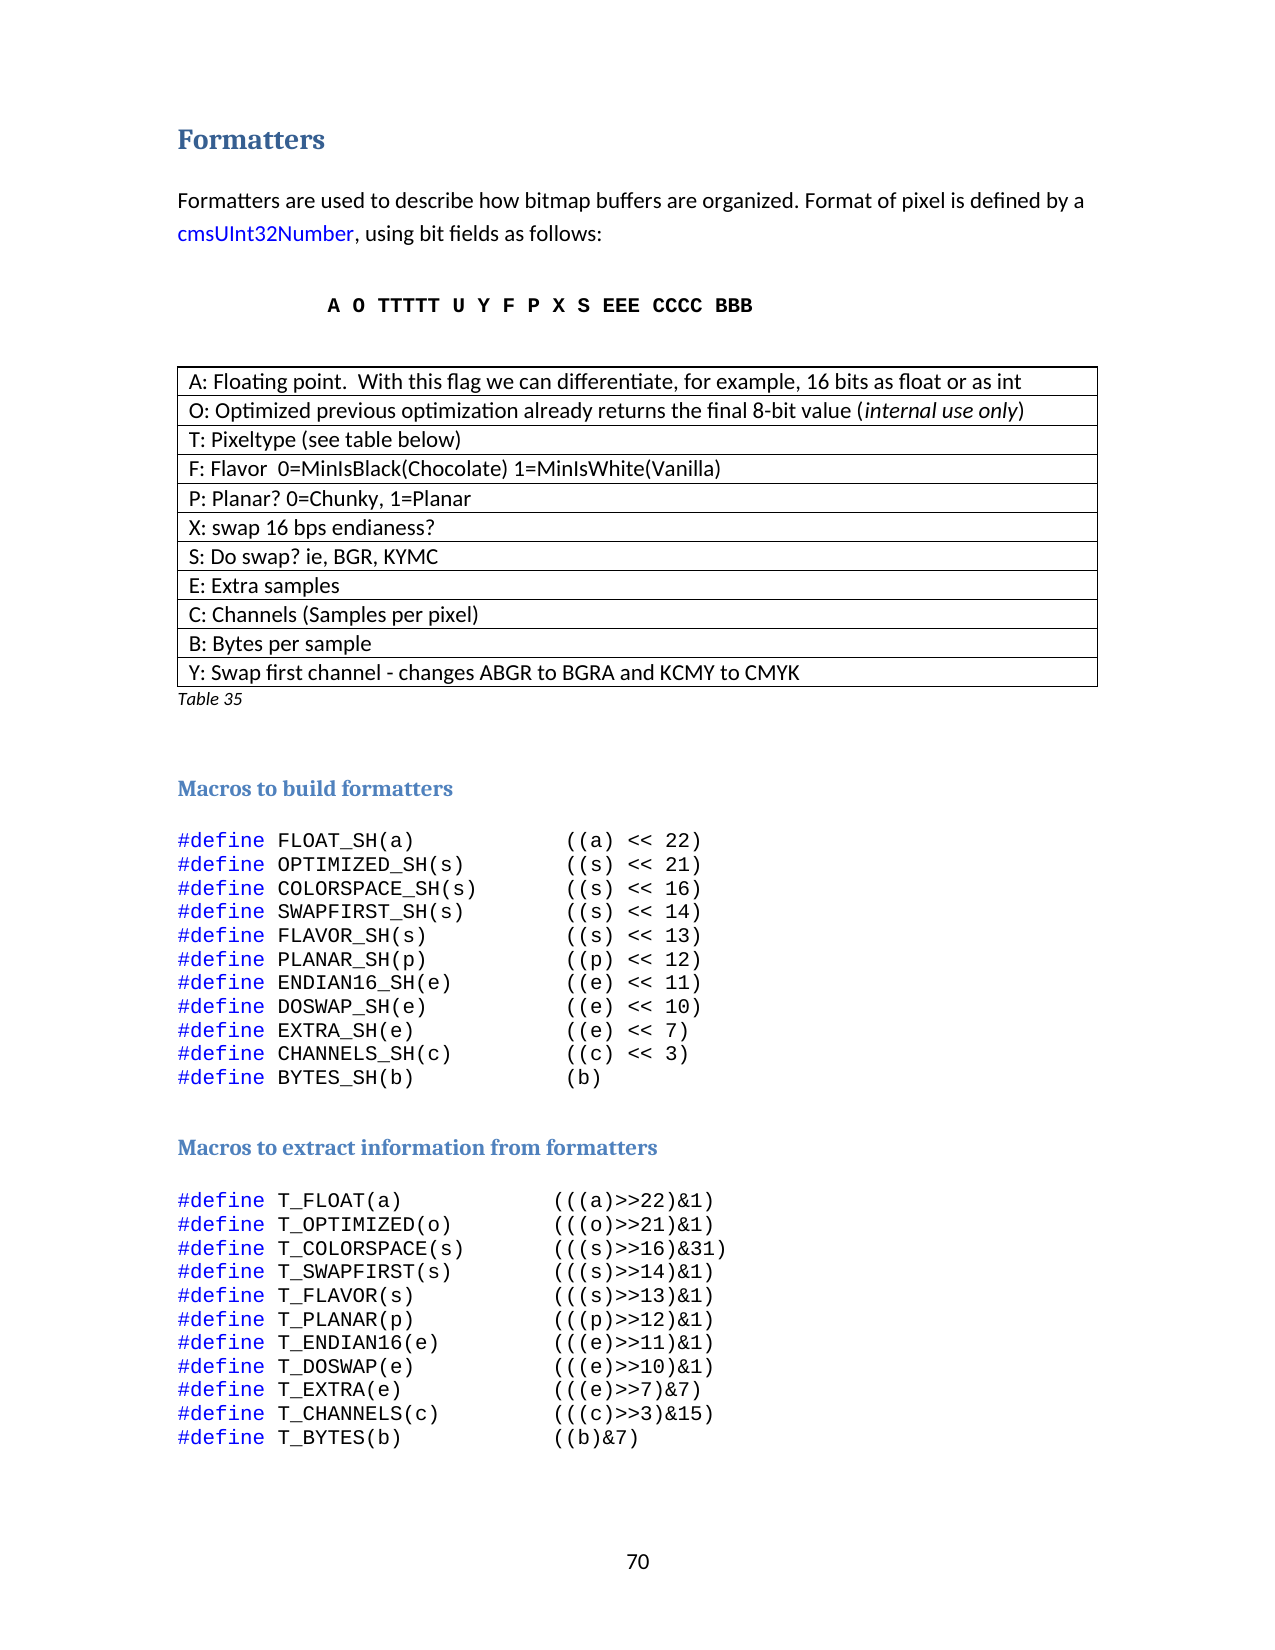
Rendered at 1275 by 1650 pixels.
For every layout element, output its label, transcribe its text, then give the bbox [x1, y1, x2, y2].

text #define T_PLANAR(p) (((p)>>12)&1) [177, 1308, 1098, 1332]
text #define DOSWAP_SH(e) ((e) << 10) [177, 996, 1098, 1020]
text #define T_DOSWAP(e) (((e)>>10)&1) [177, 1356, 1098, 1379]
text A O TTTTT U Y F P X S EEE CCCC BBB [177, 295, 1098, 319]
table_cell E: Extra samples [178, 571, 1097, 599]
text #define T_OPTIMIZED(o) (((o)>>21)&1) [177, 1214, 1098, 1238]
text #define BYTES_SH(b) (b) [177, 1067, 1098, 1091]
table_cell P: Planar? 0=Chunky, 1=Planar [178, 484, 1097, 512]
text #define COLORSPACE_SH(s) ((s) << 16) [177, 878, 1098, 901]
subtitle Formatters [177, 123, 1098, 157]
text #define SWAPFIRST_SH(s) ((s) << 14) [177, 901, 1098, 925]
table_cell O: Optimized previous optimization already returns the final 8-bit value (internal use only) [178, 396, 1097, 424]
text #define CHANNELS_SH(c) ((c) << 3) [177, 1043, 1098, 1067]
text #define FLOAT_SH(a) ((a) << 22) [177, 831, 1098, 854]
text #define T_BYTES(b) ((b)&7) [177, 1427, 1098, 1450]
text #define EXTRA_SH(e) ((e) << 7) [177, 1020, 1098, 1043]
text #define ENDIAN16_SH(e) ((e) << 11) [177, 972, 1098, 996]
table_cell F: Flavor 0=MinIsBlack(Chocolate) 1=MinIsWhite(Vanilla) [178, 455, 1097, 483]
table_header A: Floating point. With this flag we can differentiate, for example, 16 bits as float or as int [178, 368, 1097, 395]
text #define T_SWAPFIRST(s) (((s)>>14)&1) [177, 1261, 1098, 1285]
subtitle Macros to build formatters [177, 775, 1098, 802]
text #define PLANAR_SH(p) ((p) << 12) [177, 949, 1098, 972]
table_cell Y: Swap first channel - changes ABGR to BGRA and KCMY to CMYK [178, 658, 1097, 686]
text #define OPTIMIZED_SH(s) ((s) << 21) [177, 854, 1098, 878]
subtitle Macros to extract information from formatters [177, 1135, 1098, 1161]
text #define T_EXTRA(e) (((e)>>7)&7) [177, 1379, 1098, 1403]
text #define T_ENDIAN16(e) (((e)>>11)&1) [177, 1332, 1098, 1356]
text Formatters are used to describe how bitmap buffers are organized. Format of pixel is defined by a cmsUInt32Number, using bit fields as follows: [177, 187, 1098, 247]
text #define FLAVOR_SH(s) ((s) << 13) [177, 925, 1098, 949]
table_cell S: Do swap? ie, BGR, KYMC [178, 542, 1097, 570]
table_cell B: Bytes per sample [178, 629, 1097, 657]
table_cell X: swap 16 bps endianess? [178, 513, 1097, 541]
text #define T_FLOAT(a) (((a)>>22)&1) [177, 1190, 1098, 1214]
table_cell C: Channels (Samples per pixel) [178, 600, 1097, 628]
text Table 35 [177, 687, 1098, 710]
text #define T_FLAVOR(s) (((s)>>13)&1) [177, 1285, 1098, 1308]
table_cell T: Pixeltype (see table below) [178, 426, 1097, 453]
text #define T_CHANNELS(c) (((c)>>3)&15) [177, 1403, 1098, 1427]
text #define T_COLORSPACE(s) (((s)>>16)&31) [177, 1238, 1098, 1261]
